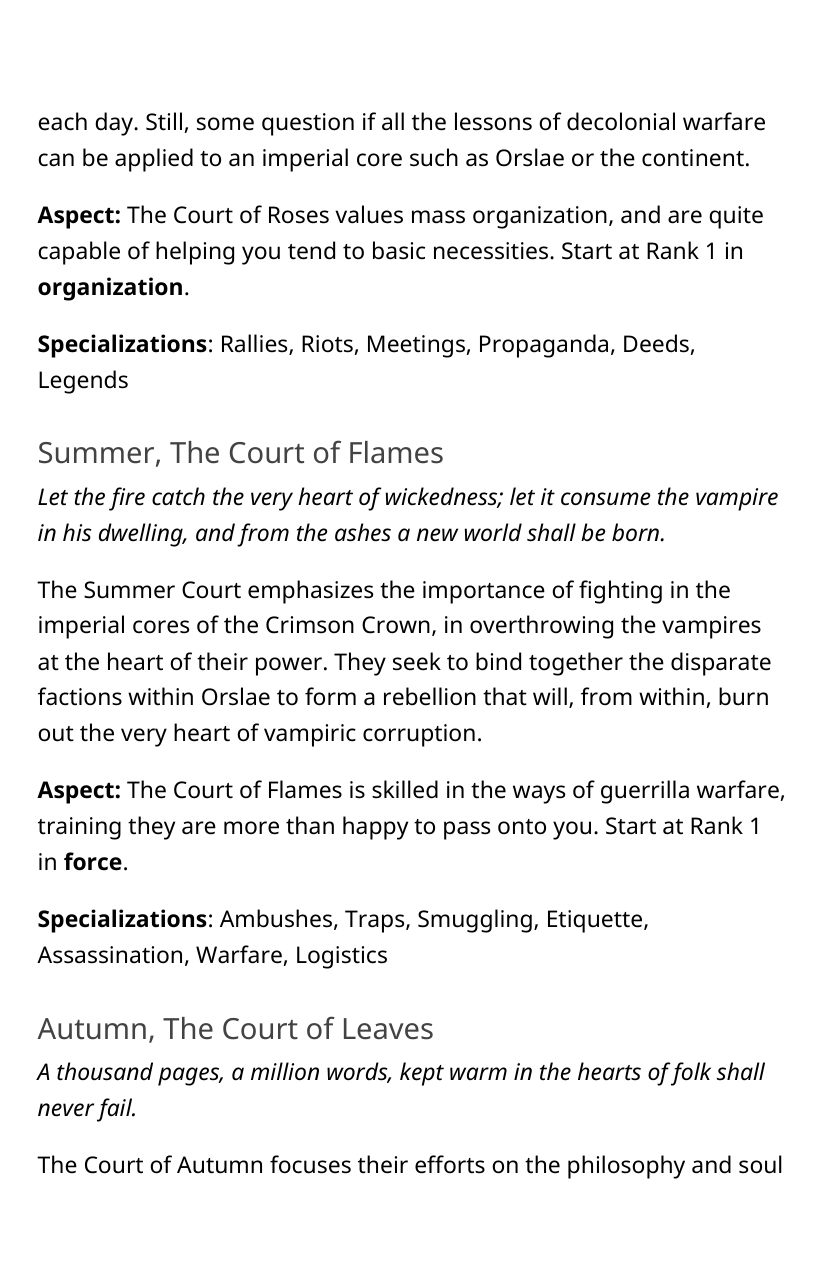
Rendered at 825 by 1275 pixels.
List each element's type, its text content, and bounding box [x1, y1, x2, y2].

text Specializations: Ambushes, Traps, Smuggling, Etiquette, Assassination, Warfare, Logistics [37, 903, 787, 970]
subtitle Autumn, The Court of Leaves [37, 1008, 787, 1048]
text each day. Still, some question if all the lessons of decolonial warfare can be applied to an imperial core such as Orslae or the continent. [37, 106, 787, 173]
text The Court of Autumn focuses their efforts on the philosophy and soul [37, 1149, 787, 1180]
text Aspect: The Court of Roses values mass organization, and are quite capable of helping you tend to basic necessities. Start at Rank 1 in organization. [37, 199, 787, 302]
text The Summer Court emphasizes the importance of fighting in the imperial cores of the Crimson Crown, in overthrowing the vampires at the heart of their power. They seek to bind together the disparate factions within Orslae to form a rebellion that will, from within, burn out the very heart of vampiric corruption. [37, 573, 787, 748]
text Specializations: Rallies, Riots, Meetings, Propaganda, Deeds, Legends [37, 328, 787, 395]
text Aspect: The Court of Flames is skilled in the ways of guerrilla warfare, training they are more than happy to pass onto you. Start at Rank 1 in force. [37, 774, 787, 877]
text Let the fire catch the very heart of wickedness; let it consume the vampire in his dwelling, and from the ashes a new world shall be born. [37, 481, 787, 548]
subtitle Summer, The Court of Flames [37, 433, 787, 472]
text A thousand pages, a million words, kept warm in the hearts of folk shall never fail. [37, 1056, 787, 1123]
